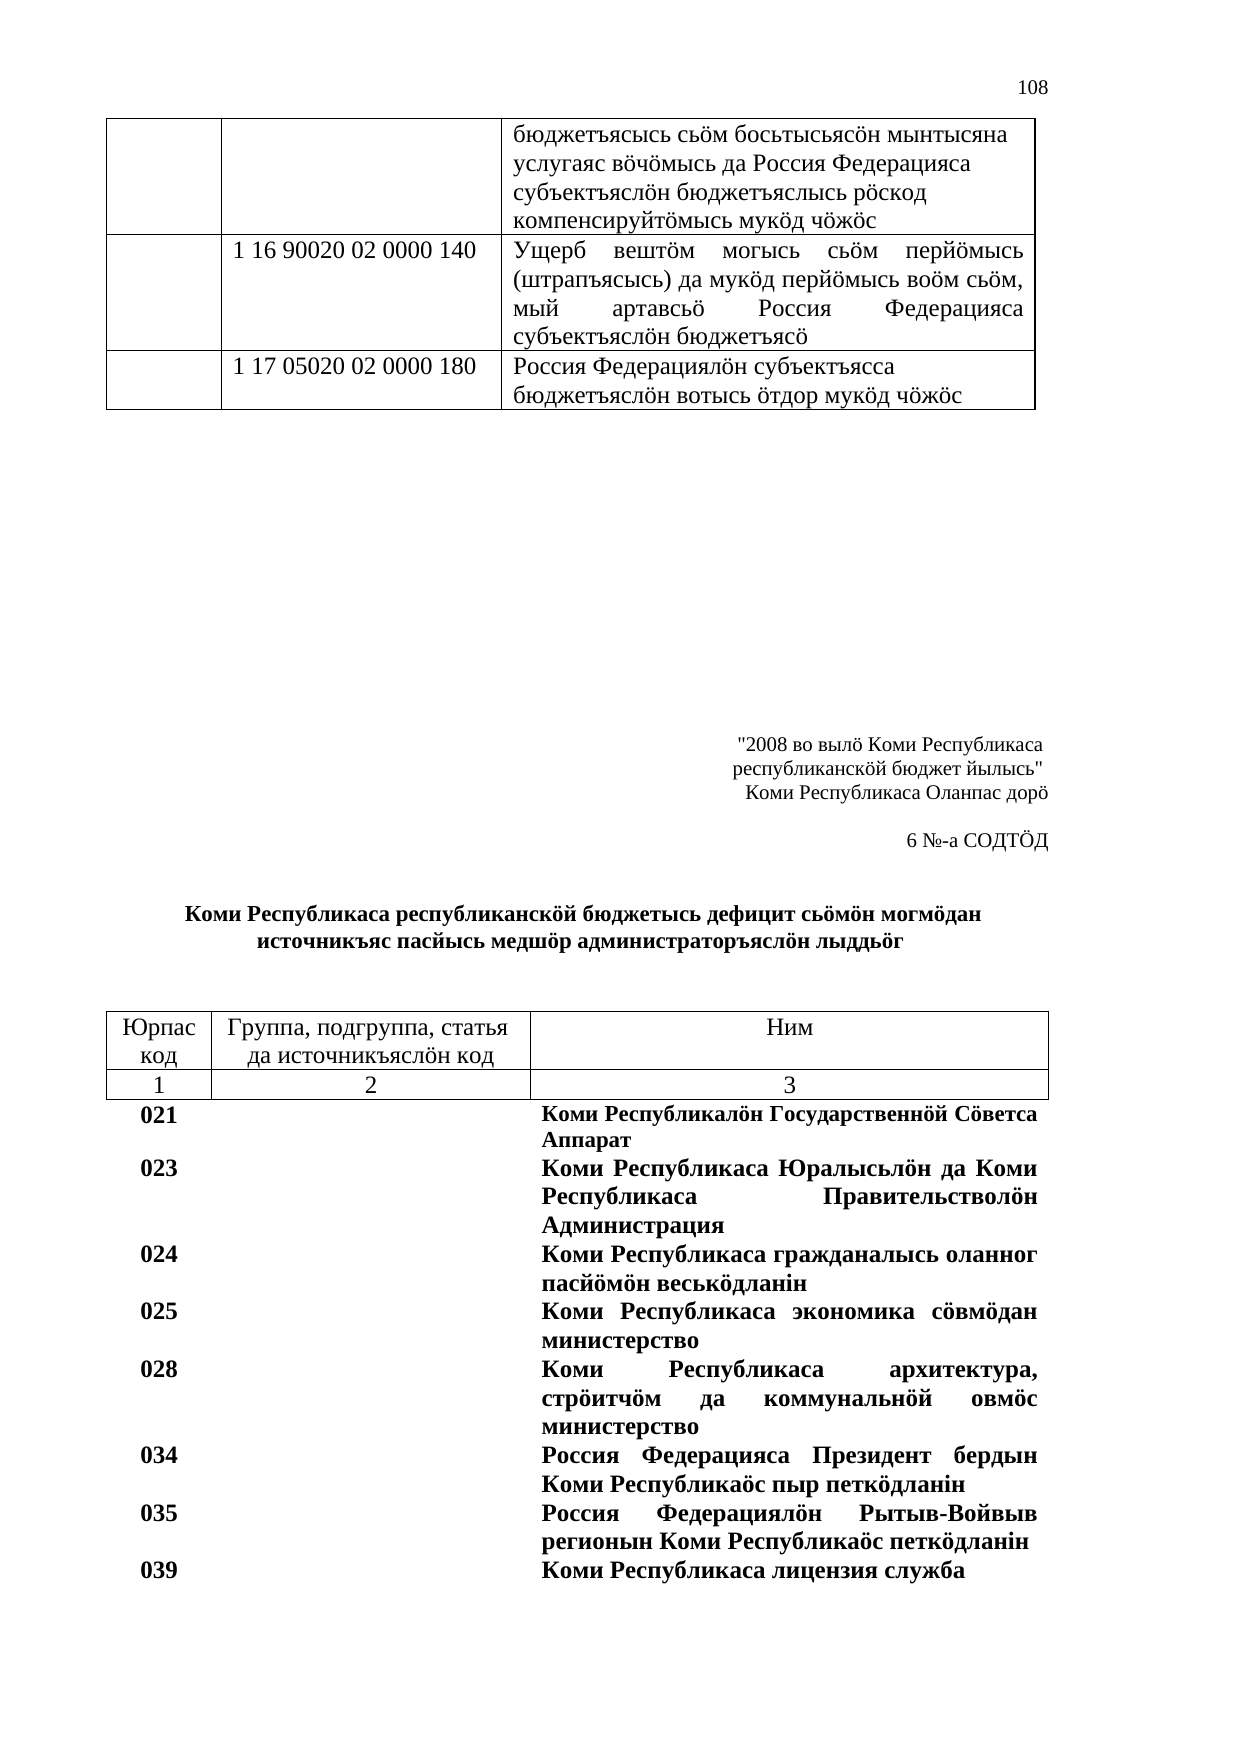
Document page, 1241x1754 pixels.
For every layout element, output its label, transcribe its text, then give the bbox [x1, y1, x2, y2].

table_header Ним [531, 1012, 1048, 1069]
table_cell [211, 1153, 530, 1239]
table_cell 023 [106, 1153, 211, 1239]
table_cell 2 [212, 1070, 530, 1099]
table_cell 1 17 05020 02 0000 180 [222, 351, 501, 409]
text Коми Республикаса республиканскöй бюджетысь дефицит сьöмöн могмöдан источникъяс пасйысь медшöр администраторъяслöн лыддьöг [118, 900, 1048, 953]
table_cell Россия Федерацияса Президент бердын Коми Республикаöс пыр петкöдланін [530, 1440, 1049, 1498]
table_cell [211, 1296, 530, 1354]
table_cell [211, 1100, 530, 1153]
table_cell 034 [106, 1440, 211, 1498]
table_cell Коми Республикаса Юралысьлöн да Коми Республикаса Правительстволöн Администрация [530, 1153, 1049, 1239]
table_cell 025 [106, 1296, 211, 1354]
table_cell [211, 1498, 530, 1555]
text республиканскöй бюджет йылысь" [118, 756, 1048, 780]
table_cell [107, 235, 221, 350]
table_cell Коми Республикаса лицензия служба [530, 1555, 1049, 1584]
table_cell Коми Республикаса экономика сöвмöдан министерство [530, 1296, 1049, 1354]
table_cell 024 [106, 1239, 211, 1296]
table_cell 1 16 90020 02 0000 140 [222, 235, 501, 350]
table_cell [211, 1555, 530, 1584]
table_cell [211, 1440, 530, 1498]
text 6 №-а СОДТÖД [118, 828, 1048, 852]
table_header Юрпас код [107, 1012, 211, 1069]
text "2008 во вылö Коми Республикаса [118, 732, 1048, 756]
table_cell Россия Федерациялöн Рытыв-Войвыв регионын Коми Республикаöс петкöдланін [530, 1498, 1049, 1555]
table_cell [107, 351, 221, 409]
table_cell Ущерб вештöм могысь сьöм перйöмысь (штрапъясысь) да мукöд перйöмысь воöм сьöм, мый артавсьö Россия Федерацияса субъектъяслöн бюджетъясö [502, 235, 1034, 350]
table_cell [211, 1239, 530, 1296]
text Коми Республикаса Оланпас дорö [118, 780, 1048, 804]
table_cell 028 [106, 1354, 211, 1440]
table_cell Коми Республикаса гражданалысь оланног пасйöмöн веськöдланін [530, 1239, 1049, 1296]
table_cell 039 [106, 1555, 211, 1584]
table_header Группа, подгруппа, статья да источникъяслöн код [212, 1012, 530, 1069]
table_cell [107, 119, 221, 234]
table_cell Россия Федерациялöн субъектъясса бюджетъяслöн вотысь öтдор мукöд чöжöс [502, 351, 1034, 409]
table_cell 1 [107, 1070, 211, 1099]
table_cell Коми Республикаса архитектура, стрöитчöм да коммунальнöй овмöс министерство [530, 1354, 1049, 1440]
table_cell Коми Республикалöн Государственнöй Сöветса Аппарат [530, 1100, 1049, 1153]
table_cell [211, 1354, 530, 1440]
table_cell 035 [106, 1498, 211, 1555]
table_cell [222, 119, 501, 234]
table_cell бюджетъясысь сьöм босьтысьясöн мынтысяна услугаяс вöчöмысь да Россия Федерацияса субъектъяслöн бюджетъяслысь рöскод компенсируйтöмысь мукöд чöжöс [502, 119, 1034, 234]
table_cell 021 [106, 1100, 211, 1153]
table_cell 3 [531, 1070, 1048, 1099]
